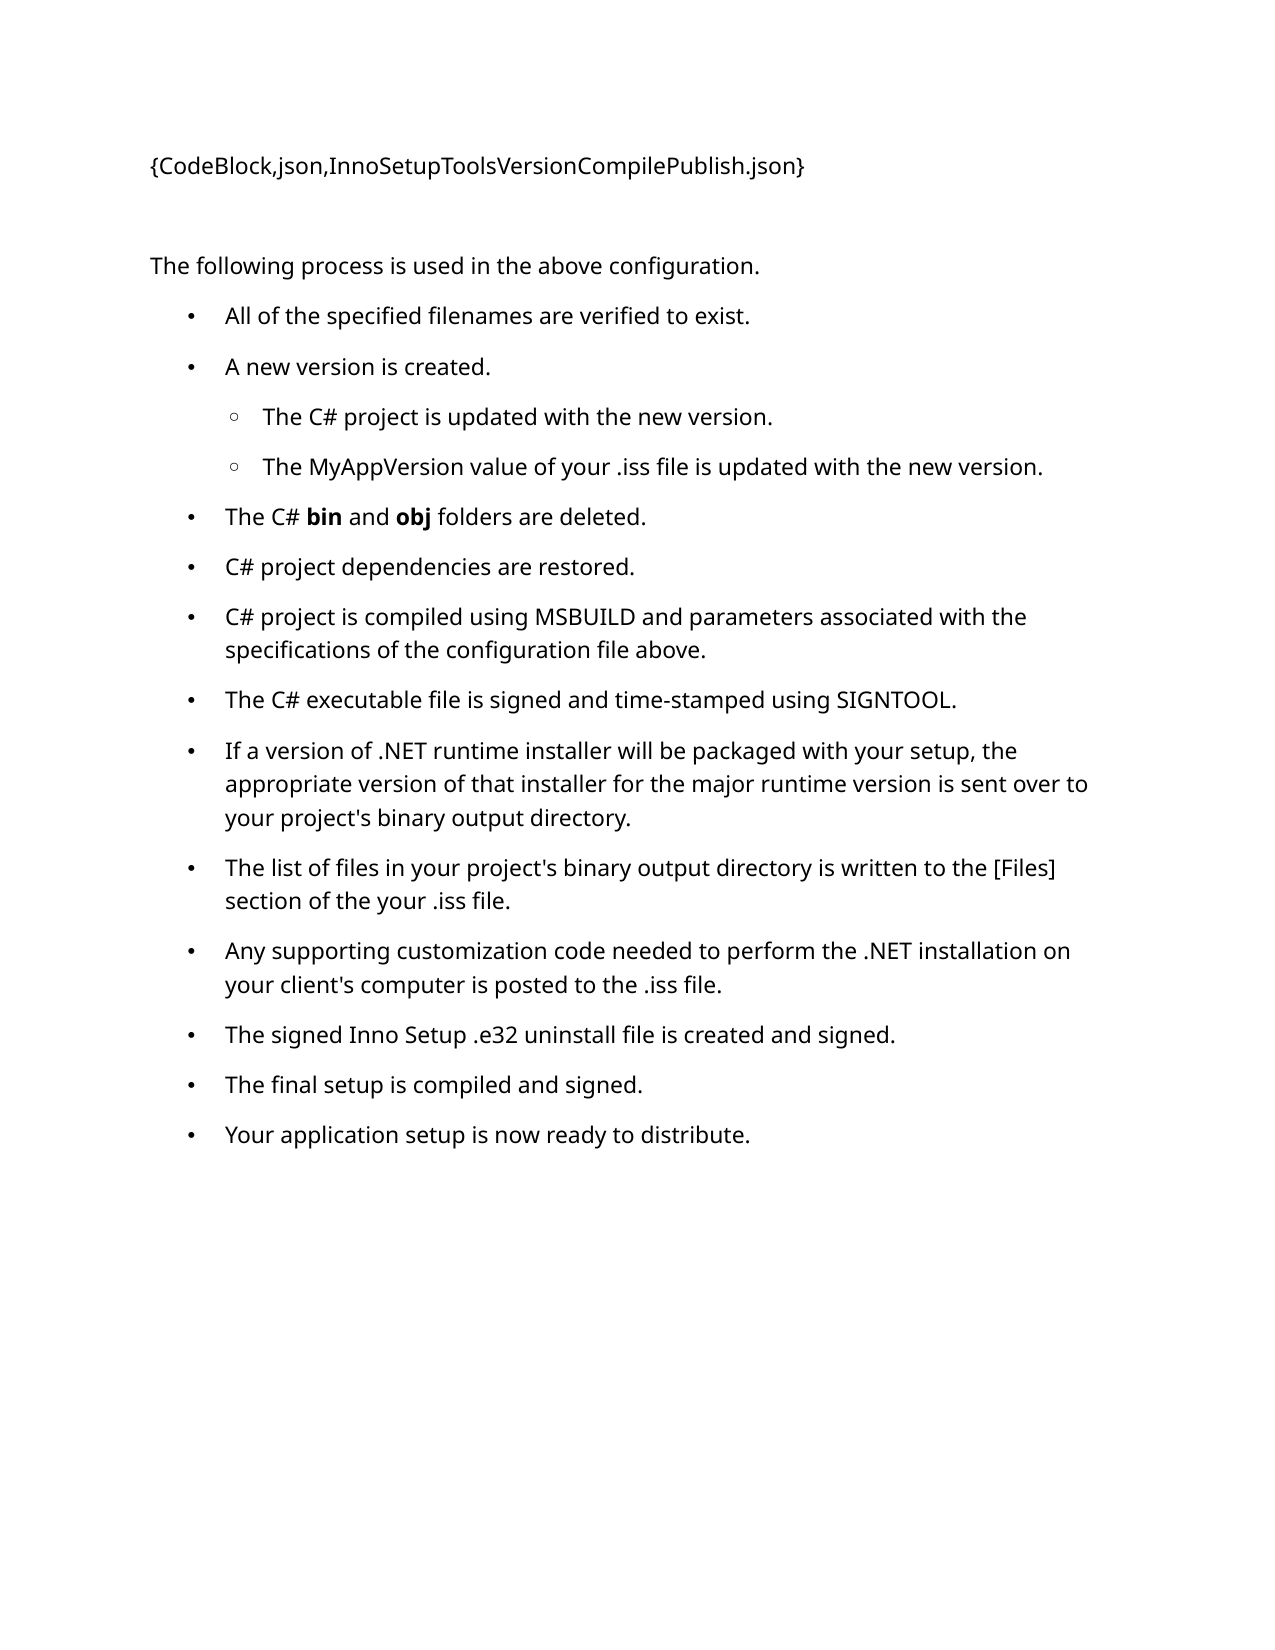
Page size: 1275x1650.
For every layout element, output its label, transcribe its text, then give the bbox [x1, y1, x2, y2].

text The following process is used in the above configuration. [150, 250, 1125, 281]
list The list of files in your project's binary output directory is written to the [Files] section of the your .iss file. [187, 852, 1125, 916]
list The C# executable file is signed and time-stamped using SIGNTOOL. [187, 684, 1125, 716]
text {CodeBlock,json,InnoSetupToolsVersionCompilePublish.json} [150, 150, 1125, 181]
list C# project dependencies are restored. [187, 551, 1125, 582]
list If a version of .NET runtime installer will be packaged with your setup, the appropriate version of that installer for the major runtime version is sent over to your project's binary output directory. [187, 734, 1125, 833]
list The signed Inno Setup .e32 uninstall file is created and signed. [187, 1019, 1125, 1050]
list All of the specified filenames are verified to exist. [187, 300, 1125, 332]
list The C# bin and obj folders are deleted. [187, 501, 1125, 532]
list The C# project is updated with the new version. [225, 401, 1125, 432]
list Any supporting customization code needed to perform the .NET installation on your client's computer is posted to the .iss file. [187, 935, 1125, 1000]
list A new version is created. [187, 350, 1125, 382]
list C# project is compiled using MSBUILD and parameters associated with the specifications of the configuration file above. [187, 601, 1125, 666]
list The final setup is compiled and signed. [187, 1069, 1125, 1100]
list The MyAppVersion value of your .iss file is updated with the new version. [225, 451, 1125, 482]
list Your application setup is now ready to distribute. [187, 1119, 1125, 1150]
